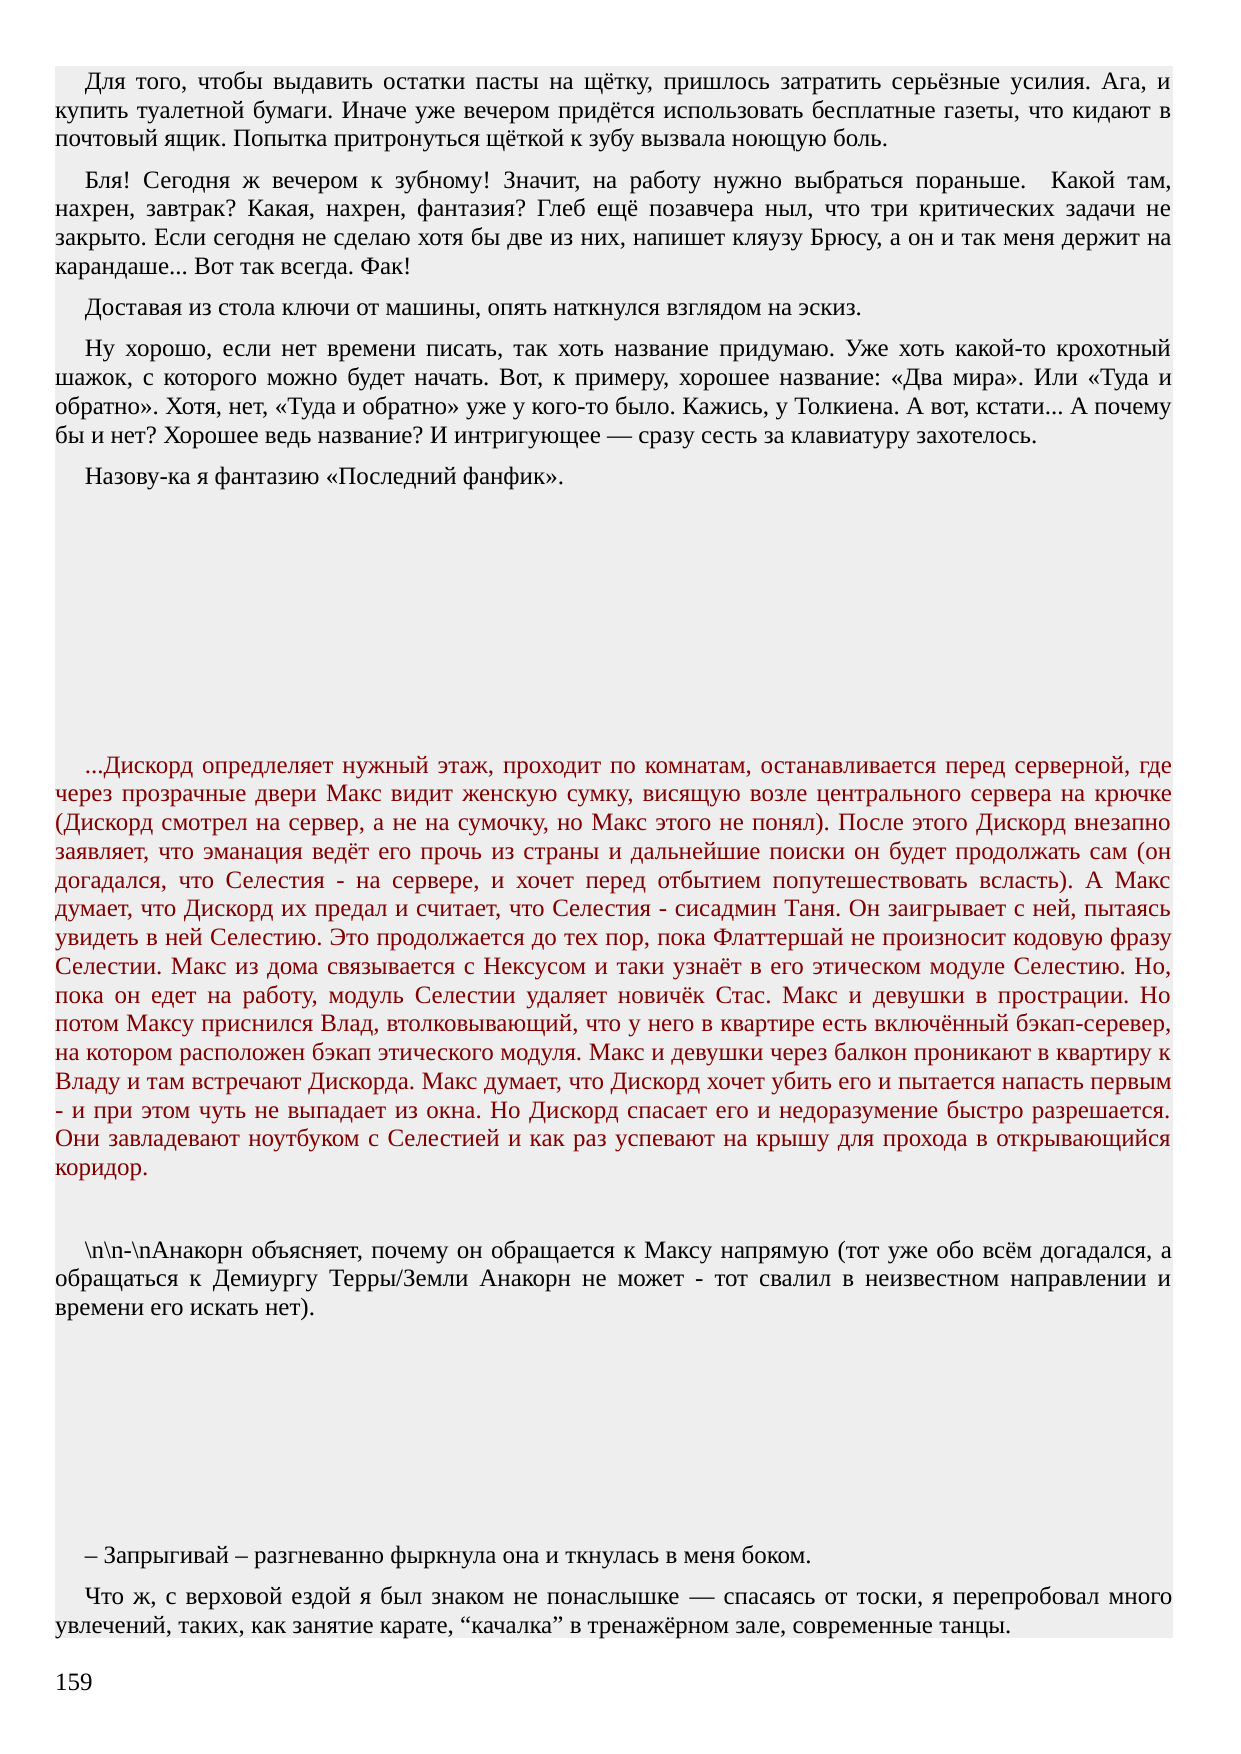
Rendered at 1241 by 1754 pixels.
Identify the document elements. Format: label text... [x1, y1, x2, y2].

text \n\n-\nАнакорн объясняет, почему он обращается к Максу напрямую (тот уже обо всём догадался, а обращаться к Демиургу Терры/Земли Анакорн не может - тот свалил в неизвестном направлении и времени его искать нет). [55, 1235, 1173, 1321]
text Доставая из стола ключи от машины, опять наткнулся взглядом на эскиз. [55, 292, 1173, 321]
text Бля! Сегодня ж вечером к зубному! Значит, на работу нужно выбраться пораньше. Какой там, нахрен, завтрак? Какая, нахрен, фантазия? Глеб ещё позавчера ныл, что три критических задачи не закрыто. Если сегодня не сделаю хотя бы две из них, напишет кляузу Брюсу, а он и так меня держит на карандаше... Вот так всегда. Фак! [55, 165, 1173, 280]
text – Запрыгивай – разгневанно фыркнула она и ткнулась в меня боком. [55, 1540, 1173, 1568]
text Что ж, с верховой ездой я был знаком не понаслышке — спасаясь от тоски, я перепробовал много увлечений, таких, как занятие карате, “качалка” в тренажёрном зале, современные танцы. [55, 1581, 1173, 1638]
text Ну хорошо, если нет времени писать, так хоть название придумаю. Уже хоть какой-то крохотный шажок, с которого можно будет начать. Вот, к примеру, хорошее название: «Два мира». Или «Туда и обратно». Хотя, нет, «Туда и обратно» уже у кого-то было. Кажись, у Толкиена. А вот, кстати... А почему бы и нет? Хорошее ведь название? И интригующее — сразу сесть за клавиатуру захотелось. [55, 333, 1173, 448]
text Для того, чтобы выдавить остатки пасты на щётку, пришлось затратить серьёзные усилия. Ага, и купить туалетной бумаги. Иначе уже вечером придётся использовать бесплатные газеты, что кидают в почтовый ящик. Попытка притронуться щёткой к зубу вызвала ноющую боль. [55, 66, 1173, 152]
text ...Дискорд опредлеляет нужный этаж, проходит по комнатам, останавливается перед серверной, где через прозрачные двери Макс видит женскую сумку, висящую возле центрального сервера на крючке (Дискорд смотрел на сервер, а не на сумочку, но Макс этого не понял). После этого Дискорд внезапно заявляет, что эманация ведёт его прочь из страны и дальнейшие поиски он будет продолжать сам (он догадался, что Селестия - на сервере, и хочет перед отбытием попутешествовать всласть). А Макс думает, что Дискорд их предал и считает, что Селестия - сисадмин Таня. Он заигрывает с ней, пытаясь увидеть в ней Селестию. Это продолжается до тех пор, пока Флаттершай не произносит кодовую фразу Селестии. Макс из дома связывается с Нексусом и таки узнаёт в его этическом модуле Селестию. Но, пока он едет на работу, модуль Селестии удаляет новичёк Стас. Макс и девушки в прострации. Но потом Максу приснился Влад, втолковывающий, что у него в квартире есть включённый бэкап-серевер, на котором расположен бэкап этического модуля. Макс и девушки через балкон проникают в квартиру к Владу и там встречают Дискорда. Макс думает, что Дискорд хочет убить его и пытается напасть первым - и при этом чуть не выпадает из окна. Но Дискорд спасает его и недоразумение быстро разрешается. Они завладевают ноутбуком с Селестией и как раз успевают на крышу для прохода в открывающийся коридор. [55, 750, 1173, 1181]
text Назову-ка я фантазию «Последний фанфик». [55, 461, 1173, 490]
